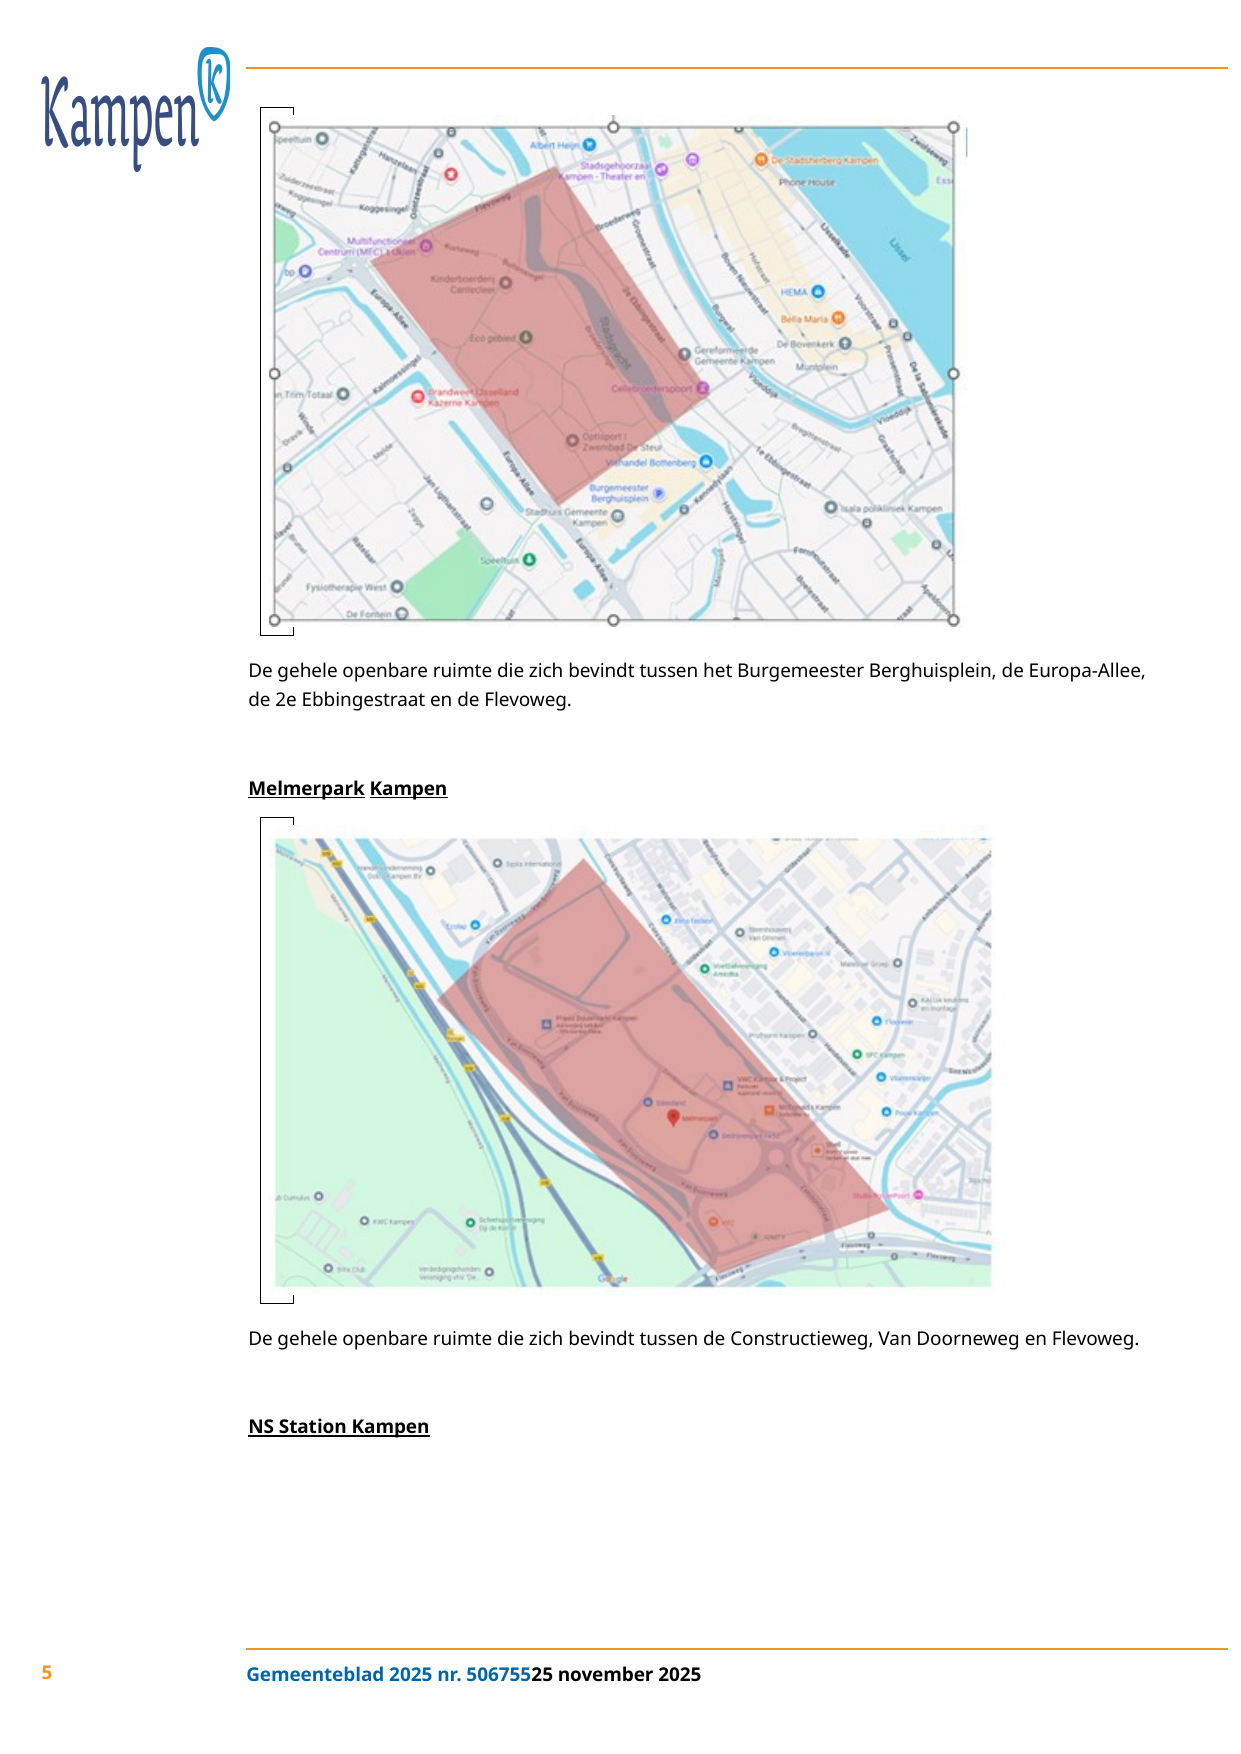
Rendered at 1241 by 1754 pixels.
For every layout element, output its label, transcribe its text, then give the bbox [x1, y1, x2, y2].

picture [41, 47, 231, 172]
text De gehele openbare ruimte die zich bevindt tussen de Constructieweg, Van Doorneweg en Flevoweg. [248, 1325, 1152, 1350]
picture [268, 825, 1012, 1295]
text Melmerpark Kampen [248, 775, 1152, 801]
text NS Station Kampen [248, 1413, 1152, 1439]
picture [268, 115, 968, 627]
text De gehele openbare ruimte die zich bevindt tussen het Burgemeester Berghuisplein, de Europa-Allee, de 2e Ebbingestraat en de Flevoweg. [248, 657, 1152, 712]
